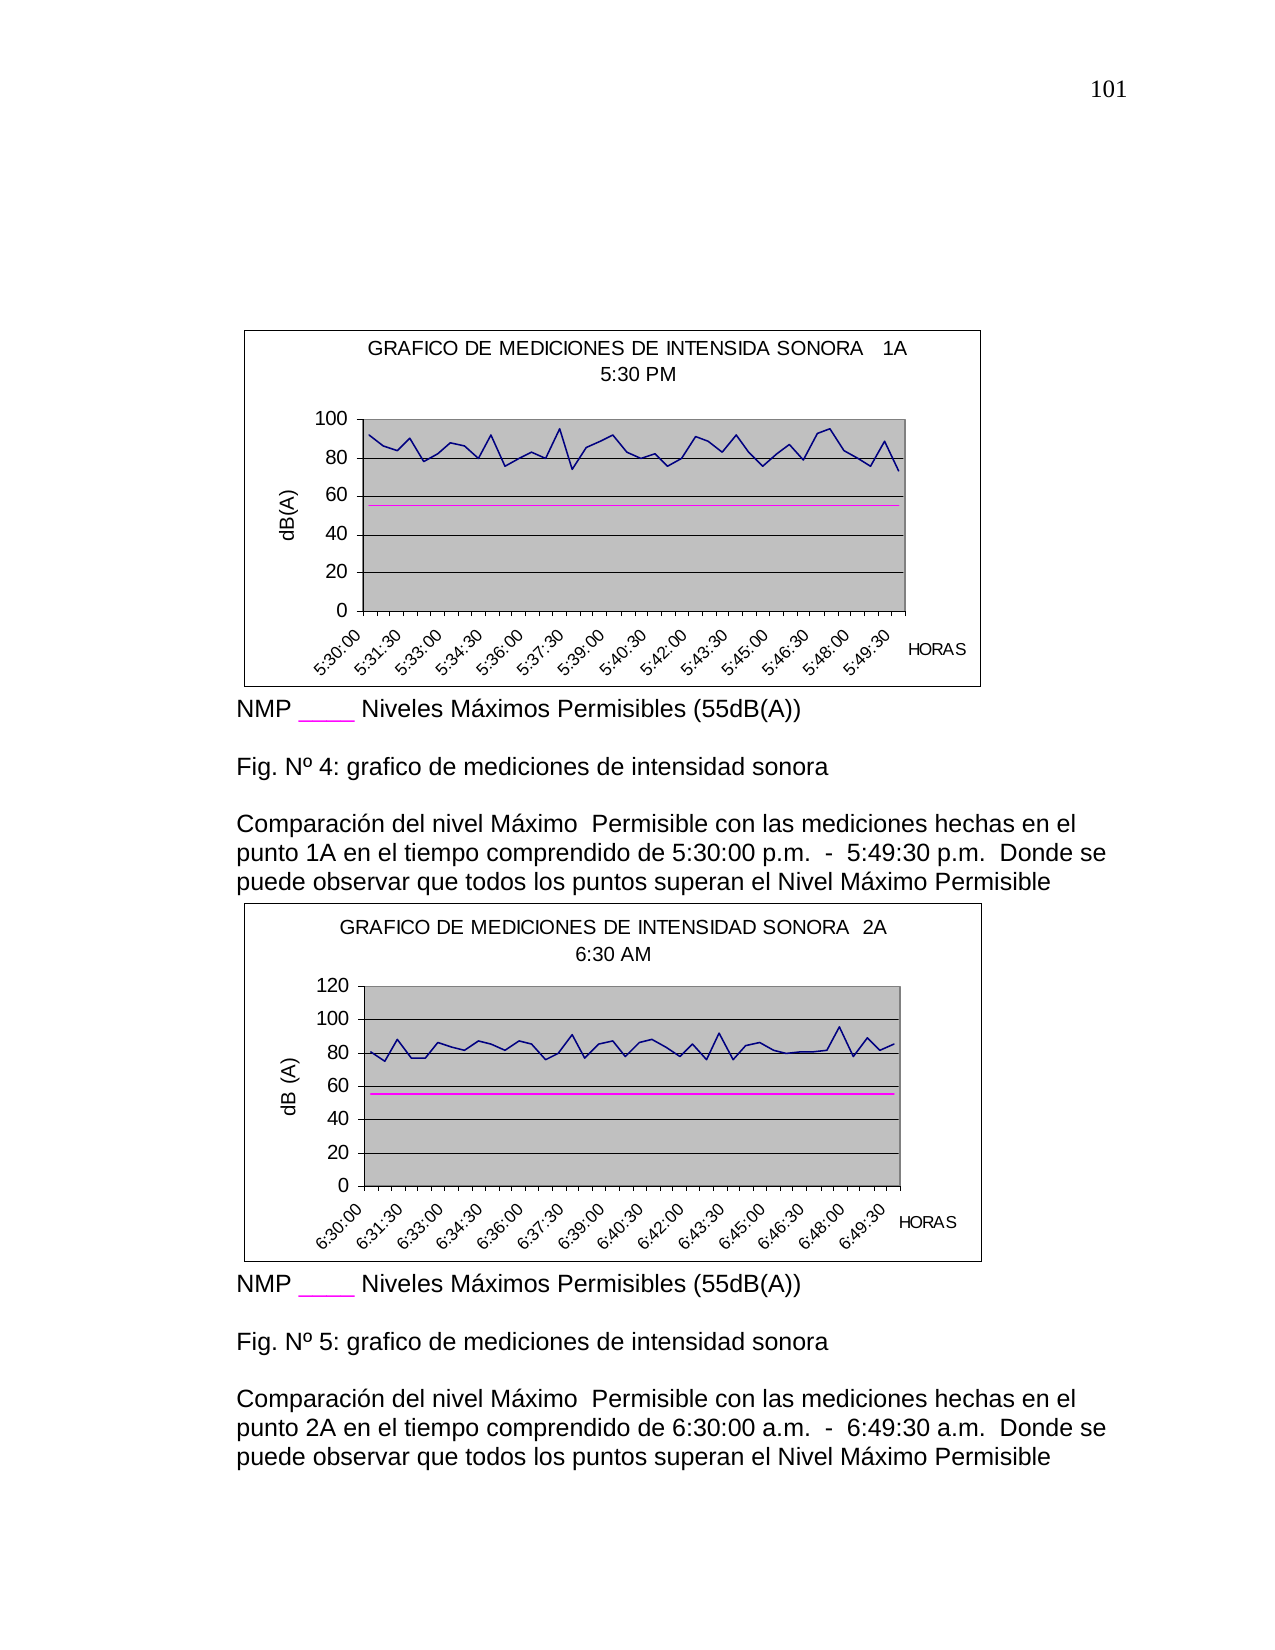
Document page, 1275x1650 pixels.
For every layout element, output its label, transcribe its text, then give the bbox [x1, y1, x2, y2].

text NMP ____ Niveles Máximos Permisibles (55dB(A)) [236, 1269, 1127, 1298]
text Comparación del nivel Máximo Permisible con las mediciones hechas en el punto 2A en el tiempo comprendido de 6:30:00 a.m. - 6:49:30 a.m. Donde se puede observar que todos los puntos superan el Nivel Máximo Permisible [236, 1384, 1127, 1470]
text NMP ____ Niveles Máximos Permisibles (55dB(A)) [236, 694, 1127, 723]
text Comparación del nivel Máximo Permisible con las mediciones hechas en el punto 1A en el tiempo comprendido de 5:30:00 p.m. - 5:49:30 p.m. Donde se puede observar que todos los puntos superan el Nivel Máximo Permisible [236, 809, 1127, 896]
text Fig. Nº 4: grafico de mediciones de intensidad sonora [236, 752, 1127, 781]
text Fig. Nº 5: grafico de mediciones de intensidad sonora [236, 1327, 1127, 1355]
